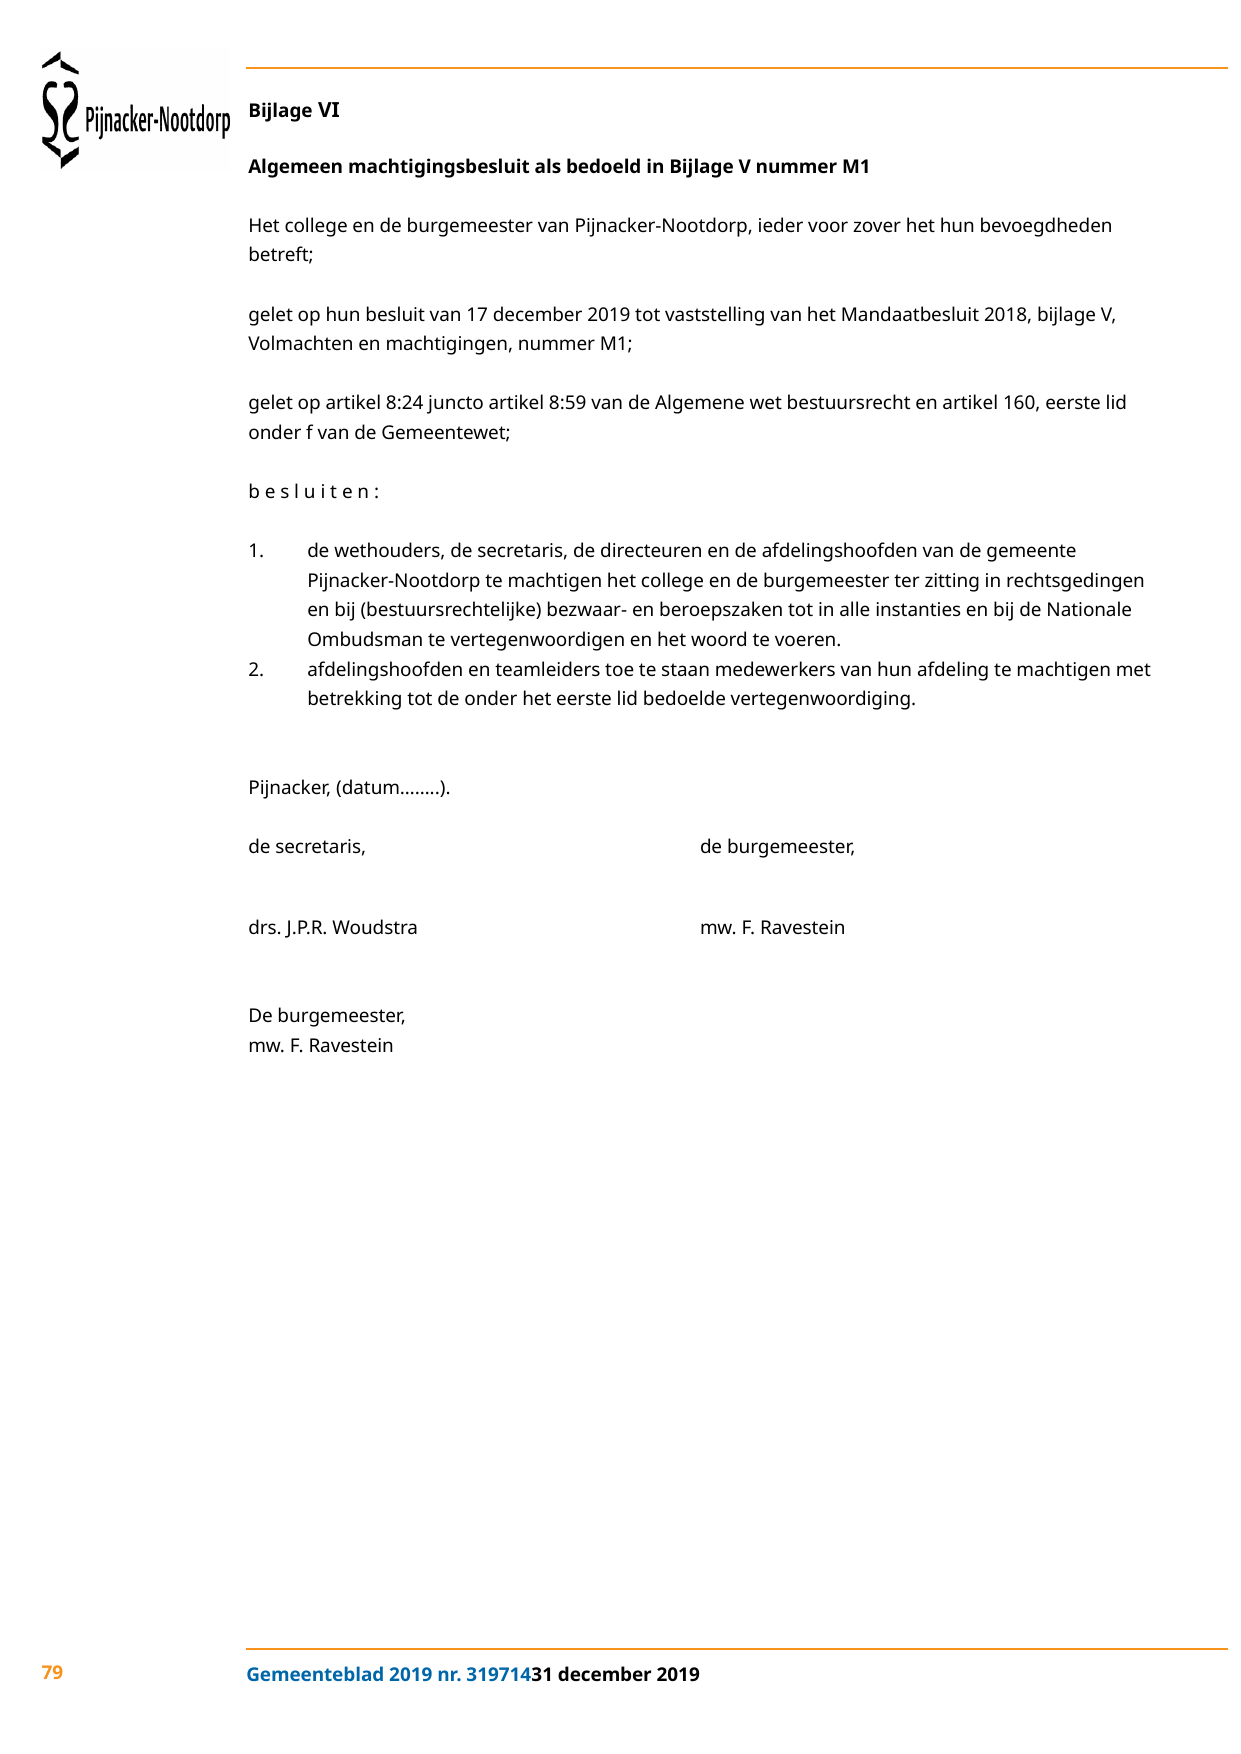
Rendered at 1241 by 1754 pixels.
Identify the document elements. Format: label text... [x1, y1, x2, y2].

table_header de burgemeester, [700, 834, 1152, 889]
text Het college en de burgemeester van Pijnacker-Nootdorp, ieder voor zover het hun bevoegdheden betreft; [248, 212, 1152, 267]
text gelet op artikel 8:24 juncto artikel 8:59 van de Algemene wet bestuursrecht en artikel 160, eerste lid onder f van de Gemeentewet; [248, 389, 1152, 445]
text Pijnacker, (datum……..). [248, 774, 1152, 800]
table_cell mw. F. Ravestein [700, 915, 1152, 940]
picture [41, 47, 231, 172]
text De burgemeester, [248, 1003, 1152, 1028]
text mw. F. Ravestein [248, 1032, 1152, 1058]
text Bijlage VI [248, 95, 1152, 123]
table_cell drs. J.P.R. Woudstra [248, 915, 700, 940]
list afdelingshoofden en teamleiders toe te staan medewerkers van hun afdeling te machtigen met betrekking tot de onder het eerste lid bedoelde vertegenwoordiging. [248, 656, 1152, 711]
list de wethouders, de secretaris, de directeuren en de afdelingshoofden van de gemeente Pijnacker-Nootdorp te machtigen het college en de burgemeester ter zitting in rechtsgedingen en bij (bestuursrechtelijke) bezwaar- en beroepszaken tot in alle instanties en bij de Nationale Ombudsman te vertegenwoordigen en het woord te voeren. [248, 537, 1152, 652]
table_cell [248, 889, 700, 914]
text Algemeen machtigingsbesluit als bedoeld in Bijlage V nummer M1 [248, 153, 1152, 179]
text b e s l u i t e n : [248, 478, 1152, 504]
table_cell [700, 889, 1152, 914]
table_header de secretaris, [248, 834, 700, 889]
text gelet op hun besluit van 17 december 2019 tot vaststelling van het Mandaatbesluit 2018, bijlage V, Volmachten en machtigingen, nummer M1; [248, 301, 1152, 356]
